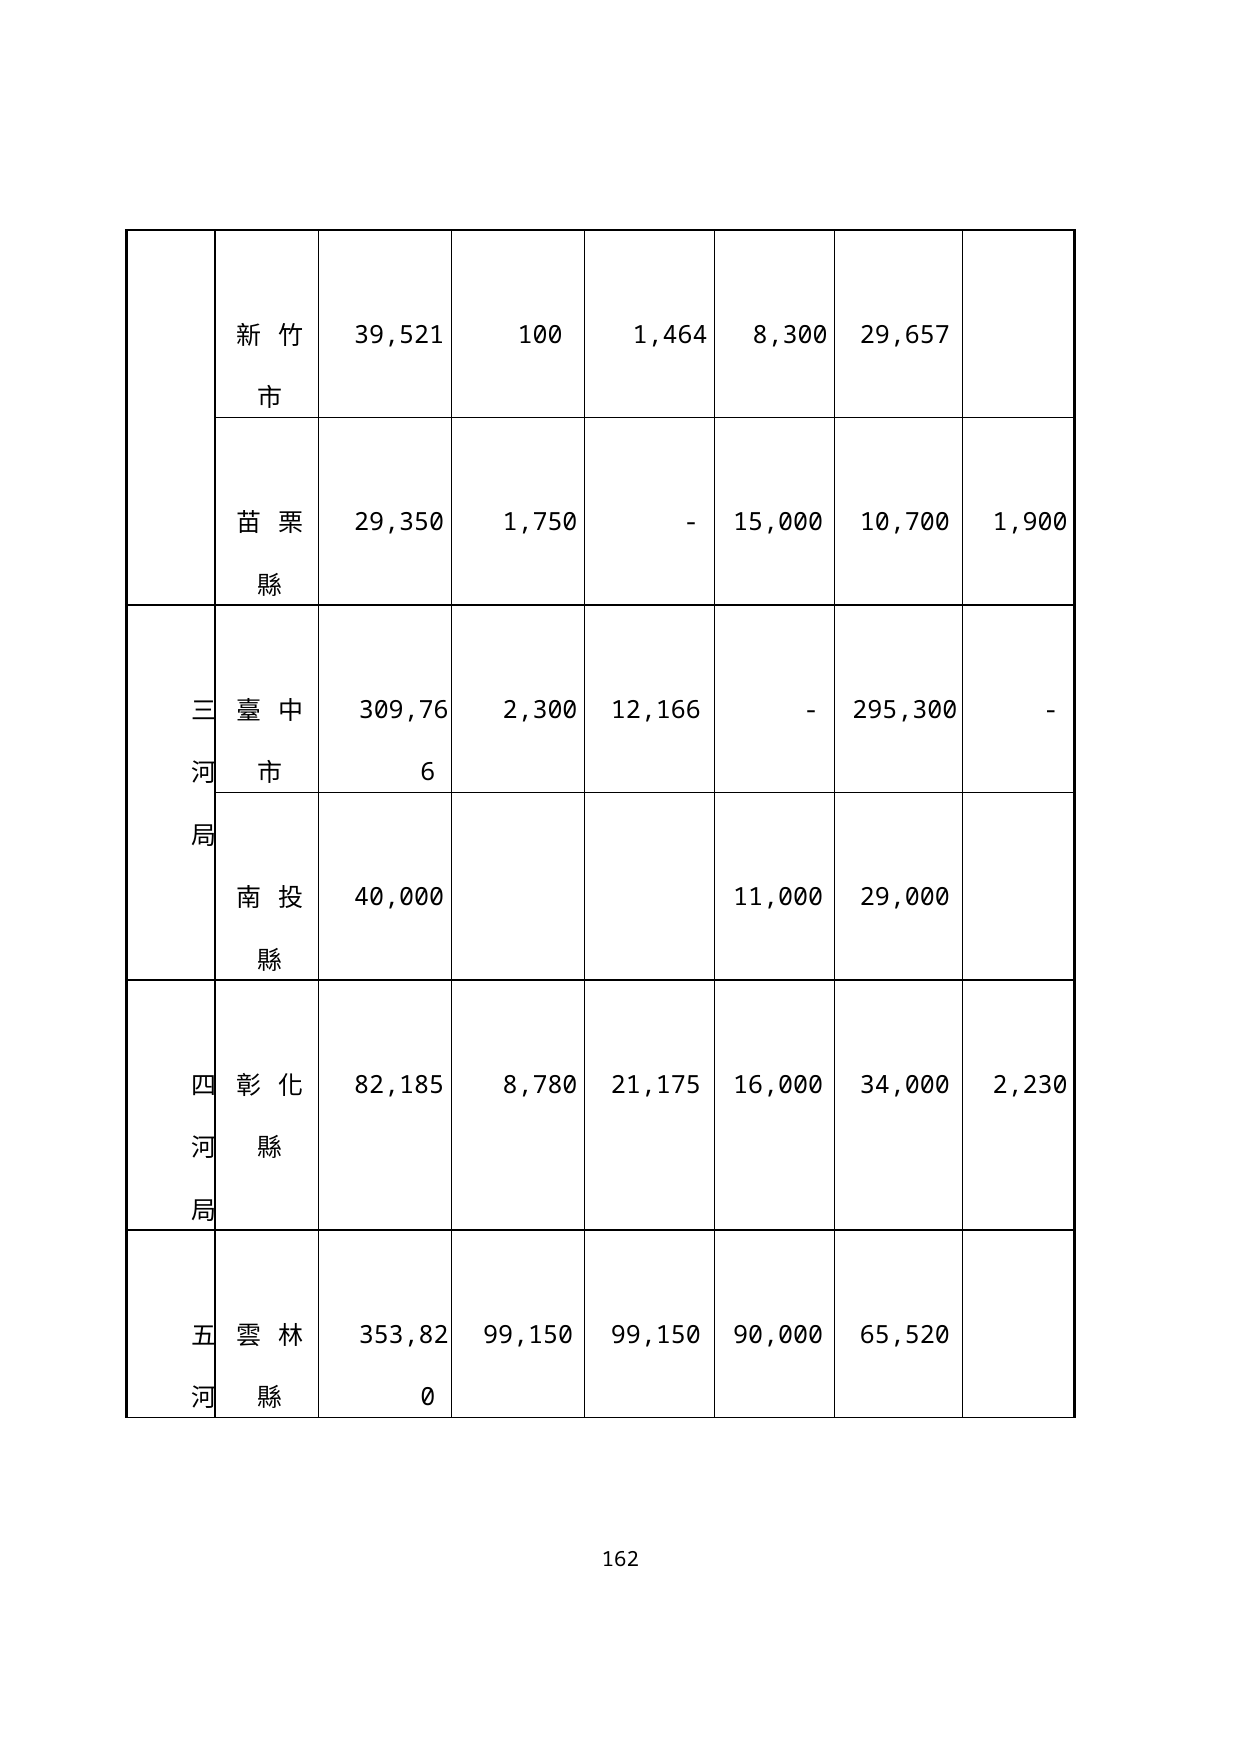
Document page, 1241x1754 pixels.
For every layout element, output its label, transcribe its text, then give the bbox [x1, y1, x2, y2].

table_cell 臺中市 [216, 606, 318, 792]
table_cell 40,000 [319, 793, 451, 979]
table_cell 29,350 [319, 418, 451, 604]
table_cell 34,000 [835, 981, 962, 1229]
table_cell 南投縣 [216, 793, 318, 979]
table_cell 16,000 [715, 981, 834, 1229]
table_cell 1,900 [963, 418, 1073, 604]
table_cell 29,000 [835, 793, 962, 979]
table_cell 新竹市 [216, 231, 318, 417]
table_cell 五河 [128, 1231, 214, 1417]
table_cell 2,300 [452, 606, 584, 792]
table_cell [963, 231, 1073, 417]
table_cell 三河局 [128, 606, 214, 979]
table_cell 65,520 [835, 1231, 962, 1417]
table_cell 10,700 [835, 418, 962, 604]
table_cell 29,657 [835, 231, 962, 417]
table_cell 8,300 [715, 231, 834, 417]
table_cell - [715, 606, 834, 792]
table_cell [585, 793, 714, 979]
table_cell 15,000 [715, 418, 834, 604]
table_cell [452, 793, 584, 979]
table_cell 彰化縣 [216, 981, 318, 1229]
table_cell - [963, 606, 1073, 792]
table_cell 39,521 [319, 231, 451, 417]
table_cell 21,175 [585, 981, 714, 1229]
table_cell 1,464 [585, 231, 714, 417]
table_cell 12,166 [585, 606, 714, 792]
table_cell [128, 231, 214, 604]
table_cell 90,000 [715, 1231, 834, 1417]
table_cell 8,780 [452, 981, 584, 1229]
table_cell 1,750 [452, 418, 584, 604]
table_cell 100 [452, 231, 584, 417]
table_cell 99,150 [452, 1231, 584, 1417]
table_cell - [585, 418, 714, 604]
table_cell 2,230 [963, 981, 1073, 1229]
table_cell 309,766 [319, 606, 451, 792]
table_cell 353,820 [319, 1231, 451, 1417]
table_cell 11,000 [715, 793, 834, 979]
table_cell 82,185 [319, 981, 451, 1229]
table_cell 295,300 [835, 606, 962, 792]
table_cell 苗栗縣 [216, 418, 318, 604]
table_cell [963, 793, 1073, 979]
table_cell 99,150 [585, 1231, 714, 1417]
table_cell 四河局 [128, 981, 214, 1229]
table_cell 雲林縣 [216, 1231, 318, 1417]
table_cell [963, 1231, 1073, 1417]
